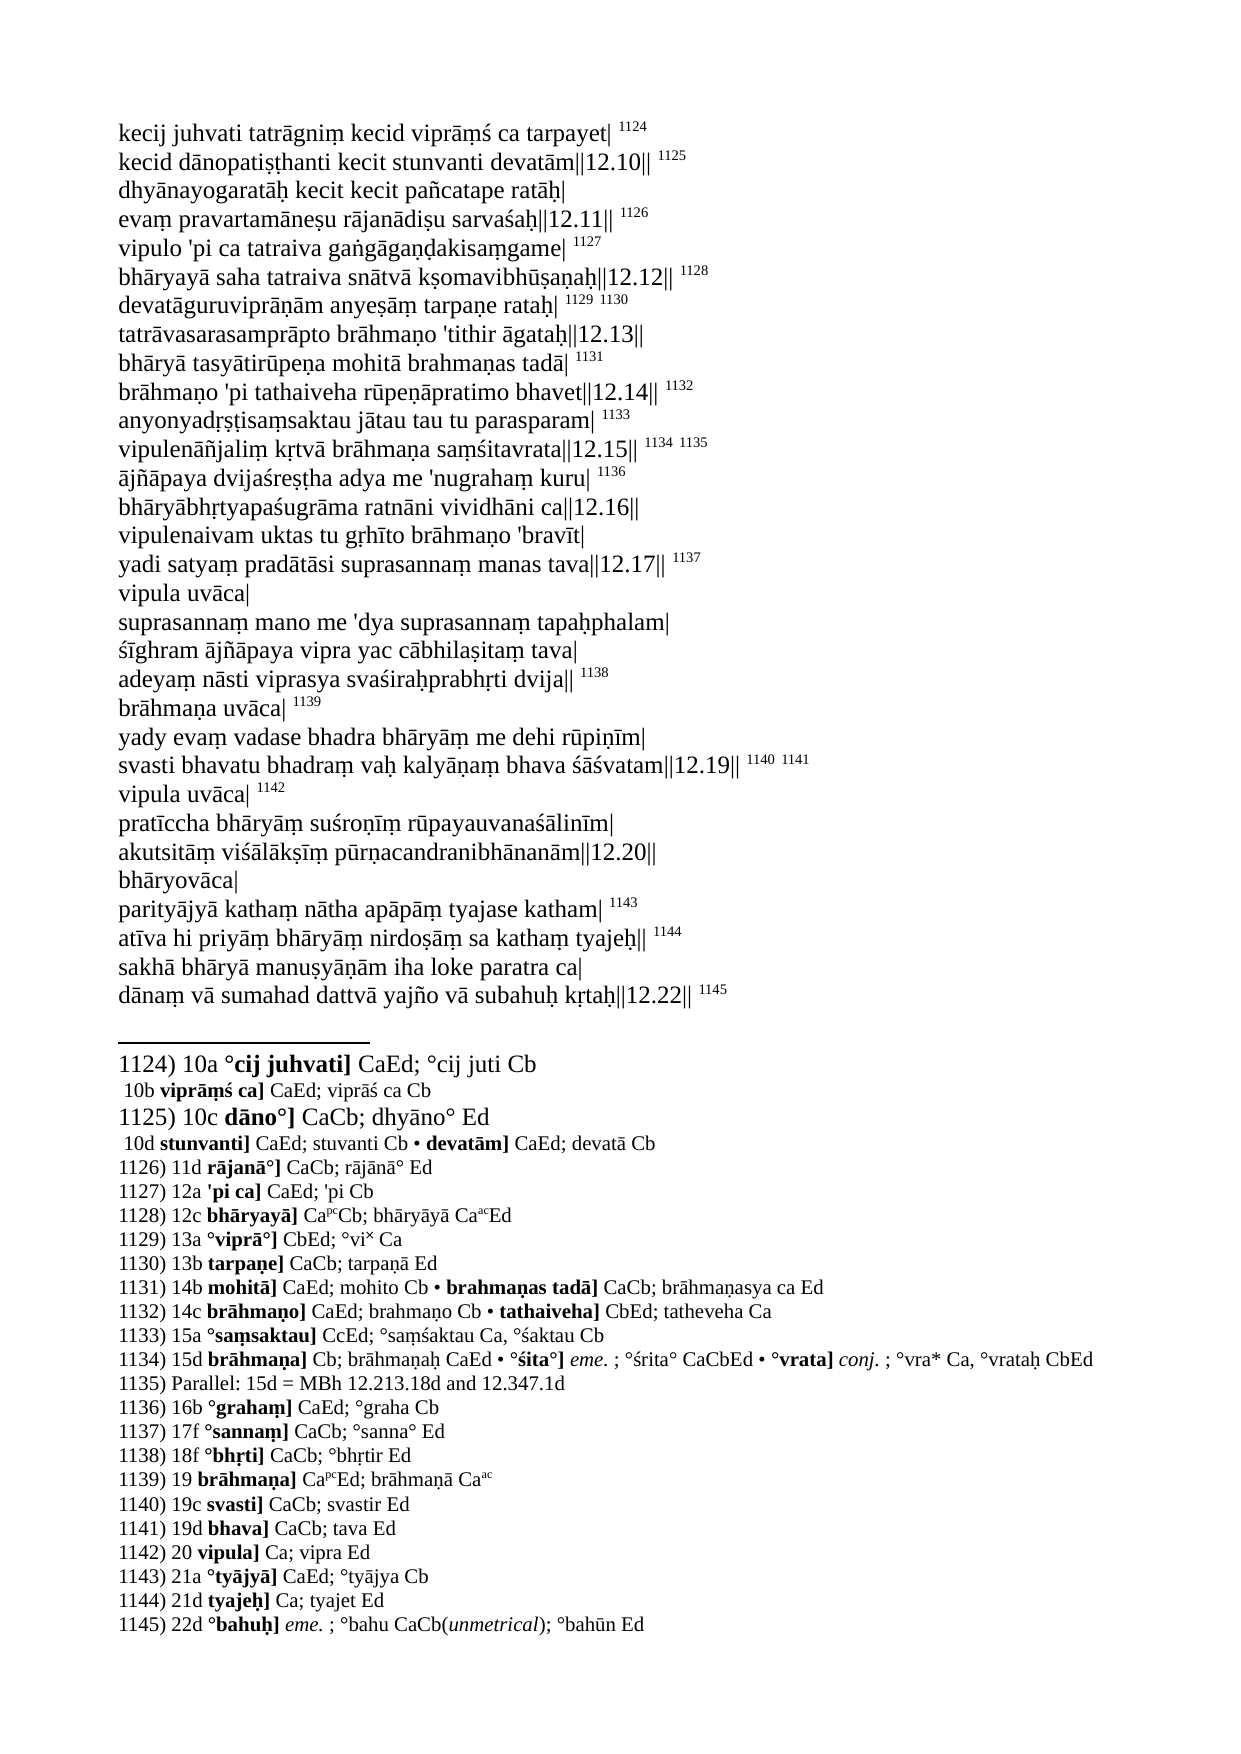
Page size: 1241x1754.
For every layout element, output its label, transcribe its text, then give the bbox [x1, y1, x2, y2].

text vipulo 'pi ca tatraiva gaṅgāgaṇḍakisaṃgame| [118, 233, 1122, 262]
text ) 21d tyajeḥ] Ca; tyajet Ed [118, 1588, 1122, 1612]
text pratīccha bhāryāṃ suśroṇīṃ rūpayauvanaśālinīm| [118, 808, 1122, 837]
text yadi satyaṃ pradātāsi suprasannaṃ manas tava||12.17|| [118, 549, 1122, 578]
text ) 13b tarpaṇe] CaCb; tarpaṇā Ed [118, 1251, 1122, 1275]
text anyonyadṛṣṭisaṃsaktau jātau tau tu parasparam| [118, 406, 1122, 434]
text brāhmaṇo 'pi tathaiveha rūpeṇāpratimo bhavet||12.14|| [118, 377, 1122, 406]
text vipulenāñjaliṃ kṛtvā brāhmaṇa saṃśitavrata||12.15|| [118, 434, 1122, 463]
text ) 19 brāhmaṇa] CapcEd; brāhmaṇā Caac [118, 1467, 1122, 1491]
text śīghram ājñāpaya vipra yac cābhilaṣitaṃ tava| [118, 636, 1122, 664]
text ) 12c bhāryayā] CapcCb; bhāryāyā CaacEd [118, 1203, 1122, 1227]
text vipulenaivam uktas tu gṛhīto brāhmaṇo 'bravīt| [118, 521, 1122, 549]
text dānaṃ vā sumahad dattvā yajño vā subahuḥ kṛtaḥ||12.22|| [118, 981, 1122, 1009]
text ) 19d bhava] CaCb; tava Ed [118, 1516, 1122, 1539]
text ) 10c dāno°] CaCb; dhyāno° Ed [118, 1102, 1122, 1131]
text suprasannaṃ mano me 'dya suprasannaṃ tapaḥphalam| [118, 607, 1122, 636]
text ) 14c brāhmaṇo] CaEd; brahmaṇo Cb • tathaiveha] CbEd; tatheveha Ca [118, 1299, 1122, 1323]
text akutsitāṃ viśālākṣīṃ pūrṇacandranibhānanām||12.20|| [118, 837, 1122, 866]
text devatāguruviprāṇām anyeṣāṃ tarpaṇe rataḥ| [118, 291, 1122, 319]
text bhāryayā saha tatraiva snātvā kṣomavibhūṣaṇaḥ||12.12|| [118, 262, 1122, 291]
text ) 22d °bahuḥ] eme. ; °bahu CaCb(unmetrical); °bahūn Ed [118, 1612, 1122, 1636]
text ) 12a 'pi ca] CaEd; 'pi Cb [118, 1179, 1122, 1203]
text vipula uvāca| [118, 779, 1122, 808]
text yady evaṃ vadase bhadra bhāryāṃ me dehi rūpiṇīm| [118, 722, 1122, 751]
text svasti bhavatu bhadraṃ vaḥ kalyāṇaṃ bhava śāśvatam||12.19|| [118, 751, 1122, 779]
text ) 16b °grahaṃ] CaEd; °graha Cb [118, 1395, 1122, 1419]
text bhāryābhṛtyapaśugrāma ratnāni vividhāni ca||12.16|| [118, 492, 1122, 521]
text ) 15d brāhmaṇa] Cb; brāhmaṇaḥ CaEd • °śita°] eme. ; °śrita° CaCbEd • °vrata] conj. ; °vra* Ca, °vrataḥ CbEd [118, 1347, 1122, 1371]
text atīva hi priyāṃ bhāryāṃ nirdoṣāṃ sa kathaṃ tyajeḥ|| [118, 923, 1122, 952]
text ) 20 vipula] Ca; vipra Ed [118, 1539, 1122, 1564]
text bhāryovāca| [118, 866, 1122, 894]
text ājñāpaya dvijaśreṣṭha adya me 'nugrahaṃ kuru| [118, 463, 1122, 492]
text ) 21a °tyājyā] CaEd; °tyājya Cb [118, 1564, 1122, 1588]
text parityājyā kathaṃ nātha apāpāṃ tyajase katham| [118, 894, 1122, 923]
text ) 14b mohitā] CaEd; mohito Cb • brahmaṇas tadā] CaCb; brāhmaṇasya ca Ed [118, 1275, 1122, 1299]
text ) 15a °saṃsaktau] CcEd; °saṃśaktau Ca, °śaktau Cb [118, 1323, 1122, 1347]
text adeyaṃ nāsti viprasya svaśiraḥprabhṛti dvija|| [118, 664, 1122, 693]
text brāhmaṇa uvāca| [118, 693, 1122, 722]
text ) 18f °bhṛti] CaCb; °bhṛtir Ed [118, 1443, 1122, 1467]
text 10b viprāṃś ca] CaEd; viprāś ca Cb [118, 1078, 1122, 1102]
text ) 10a °cij juhvati] CaEd; °cij juti Cb [118, 1049, 1122, 1078]
text ) 19c svasti] CaCb; svastir Ed [118, 1491, 1122, 1516]
text sakhā bhāryā manuṣyāṇām iha loke paratra ca| [118, 952, 1122, 981]
text bhāryā tasyātirūpeṇa mohitā brahmaṇas tadā| [118, 348, 1122, 377]
text dhyānayogaratāḥ kecit kecit pañcatape ratāḥ| [118, 176, 1122, 204]
text tatrāvasarasamprāpto brāhmaṇo 'tithir āgataḥ||12.13|| [118, 319, 1122, 348]
text ) 11d rājanā°] CaCb; rājānā° Ed [118, 1154, 1122, 1179]
text kecij juhvati tatrāgniṃ kecid viprāṃś ca tarpayet| [118, 118, 1122, 147]
text evaṃ pravartamāneṣu rājanādiṣu sarvaśaḥ||12.11|| [118, 204, 1122, 233]
text 10d stunvanti] CaEd; stuvanti Cb • devatām] CaEd; devatā Cb [118, 1131, 1122, 1154]
text ) 13a °viprā°] CbEd; °vi˟ Ca [118, 1227, 1122, 1251]
text ) 17f °sannaṃ] CaCb; °sanna° Ed [118, 1419, 1122, 1443]
text ) Parallel: 15d = MBh 12.213.18d and 12.347.1d [118, 1371, 1122, 1395]
text vipula uvāca| [118, 578, 1122, 607]
text kecid dānopatiṣṭhanti kecit stunvanti devatām||12.10|| [118, 147, 1122, 176]
